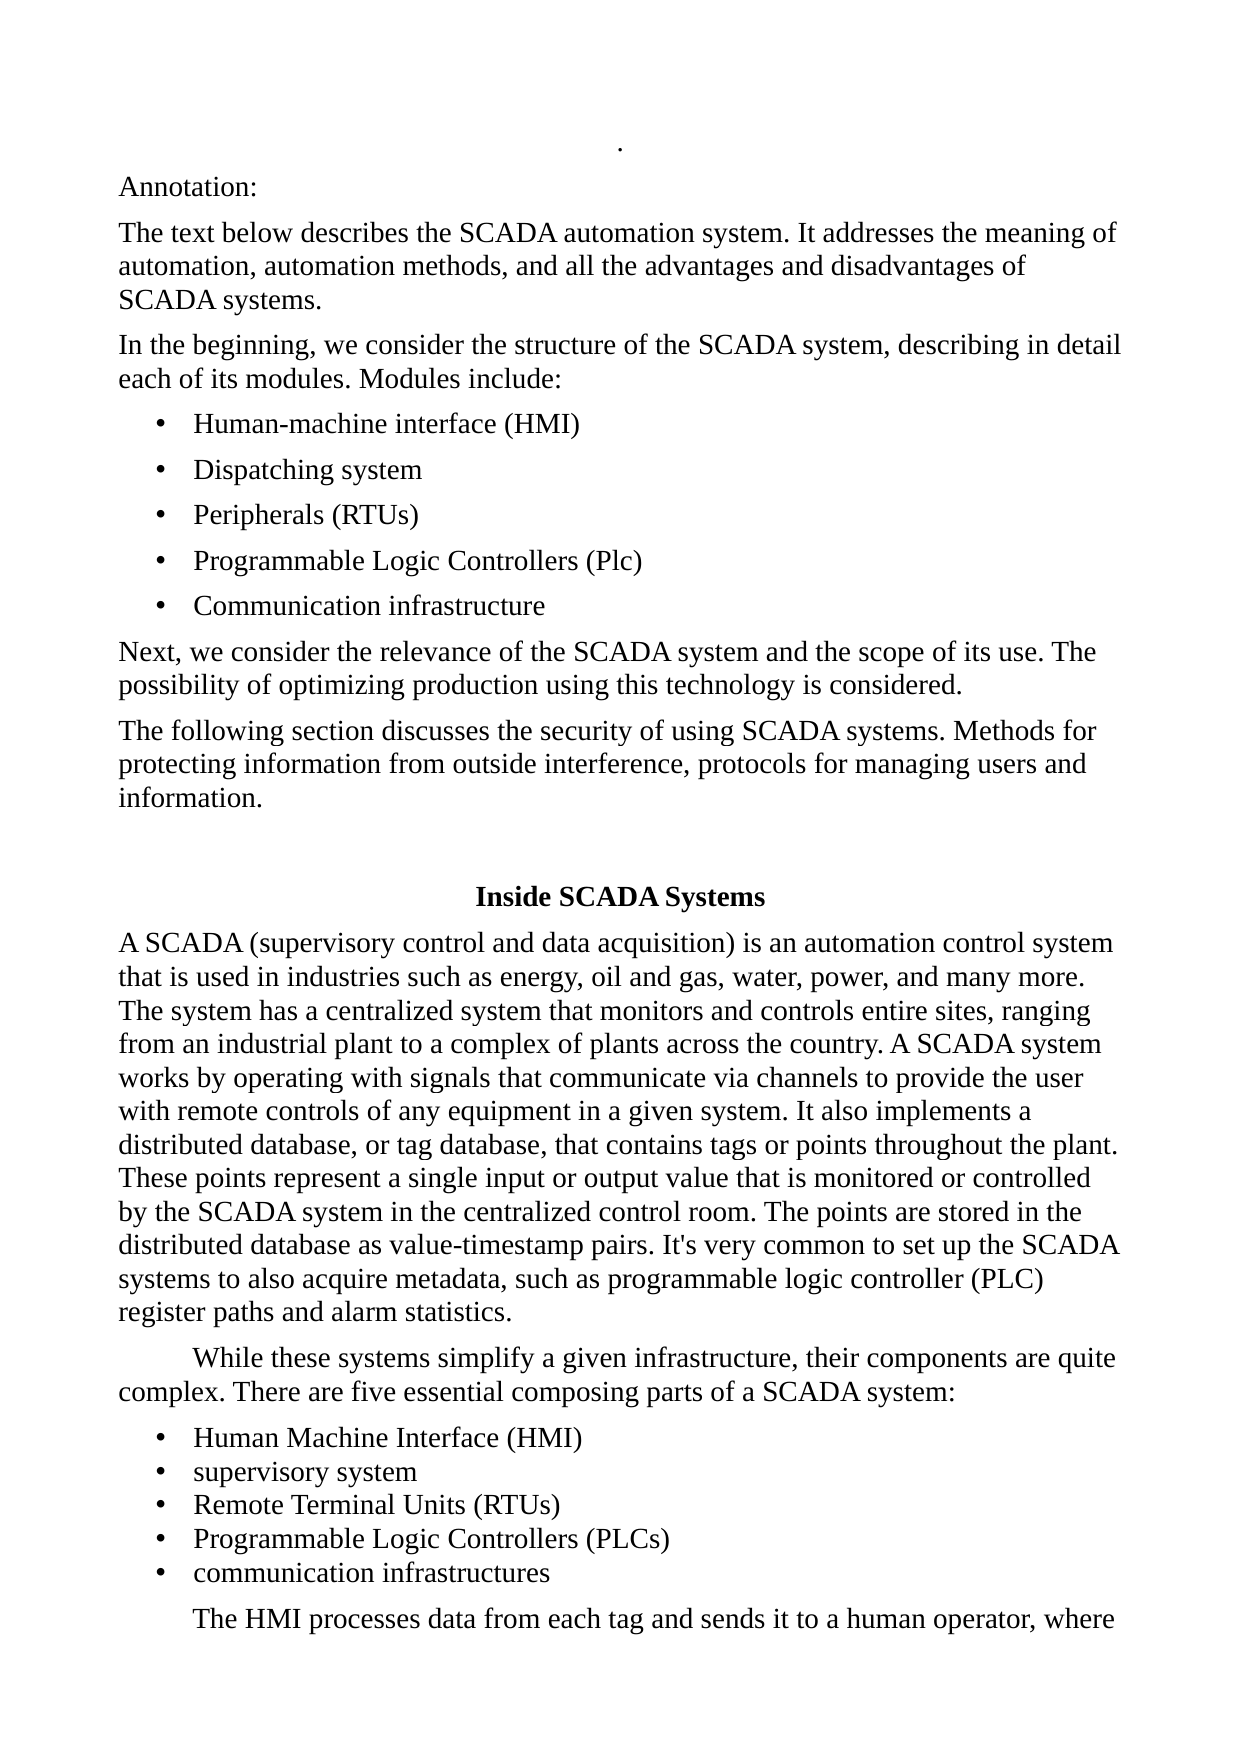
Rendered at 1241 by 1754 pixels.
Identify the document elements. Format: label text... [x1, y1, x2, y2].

subtitle Inside SCADA Systems [118, 879, 1122, 913]
text The following section discusses the security of using SCADA systems. Methods for protecting information from outside interference, protocols for managing users and information. [118, 713, 1122, 813]
list Human Machine Interface (HMI) [156, 1420, 1122, 1454]
text The HMI processes data from each tag and sends it to a human operator, where [118, 1601, 1122, 1634]
list Peripherals (RTUs) [156, 497, 1122, 531]
list communication infrastructures [156, 1555, 1122, 1588]
list Dispatching system [156, 452, 1122, 486]
list Programmable Logic Controllers (PLCs) [156, 1521, 1122, 1555]
list Human-machine interface (HMI) [156, 406, 1122, 440]
list Communication infrastructure [156, 588, 1122, 622]
text A SCADA (supervisory control and data acquisition) is an automation control system that is used in industries such as energy, oil and gas, water, power, and many more. The system has a centralized system that monitors and controls entire sites, ranging from an industrial plant to a complex of plants across the country. A SCADA system works by operating with signals that communicate via channels to provide the user with remote controls of any equipment in a given system. It also implements a distributed database, or tag database, that contains tags or points throughout the plant. These points represent a single input or output value that is monitored or controlled by the SCADA system in the centralized control room. The points are stored in the distributed database as value-timestamp pairs. It's very common to set up the SCADA systems to also acquire metadata, such as programmable logic controller (PLC) register paths and alarm statistics. [118, 926, 1122, 1328]
text Next, we consider the relevance of the SCADA system and the scope of its use. The possibility of optimizing production using this technology is considered. [118, 634, 1122, 701]
list supervisory system [156, 1454, 1122, 1487]
list Remote Terminal Units (RTUs) [156, 1487, 1122, 1521]
text Annotation: [118, 169, 1122, 203]
text In the beginning, we consider the structure of the SCADA system, describing in detail each of its modules. Modules include: [118, 327, 1122, 394]
list Programmable Logic Controllers (Plc) [156, 543, 1122, 577]
text The text below describes the SCADA automation system. It addresses the meaning of automation, automation methods, and all the advantages and disadvantages of SCADA systems. [118, 215, 1122, 316]
text While these systems simplify a given infrastructure, their components are quite complex. There are five essential composing parts of a SCADA system: [118, 1341, 1122, 1408]
text . [118, 124, 1122, 158]
